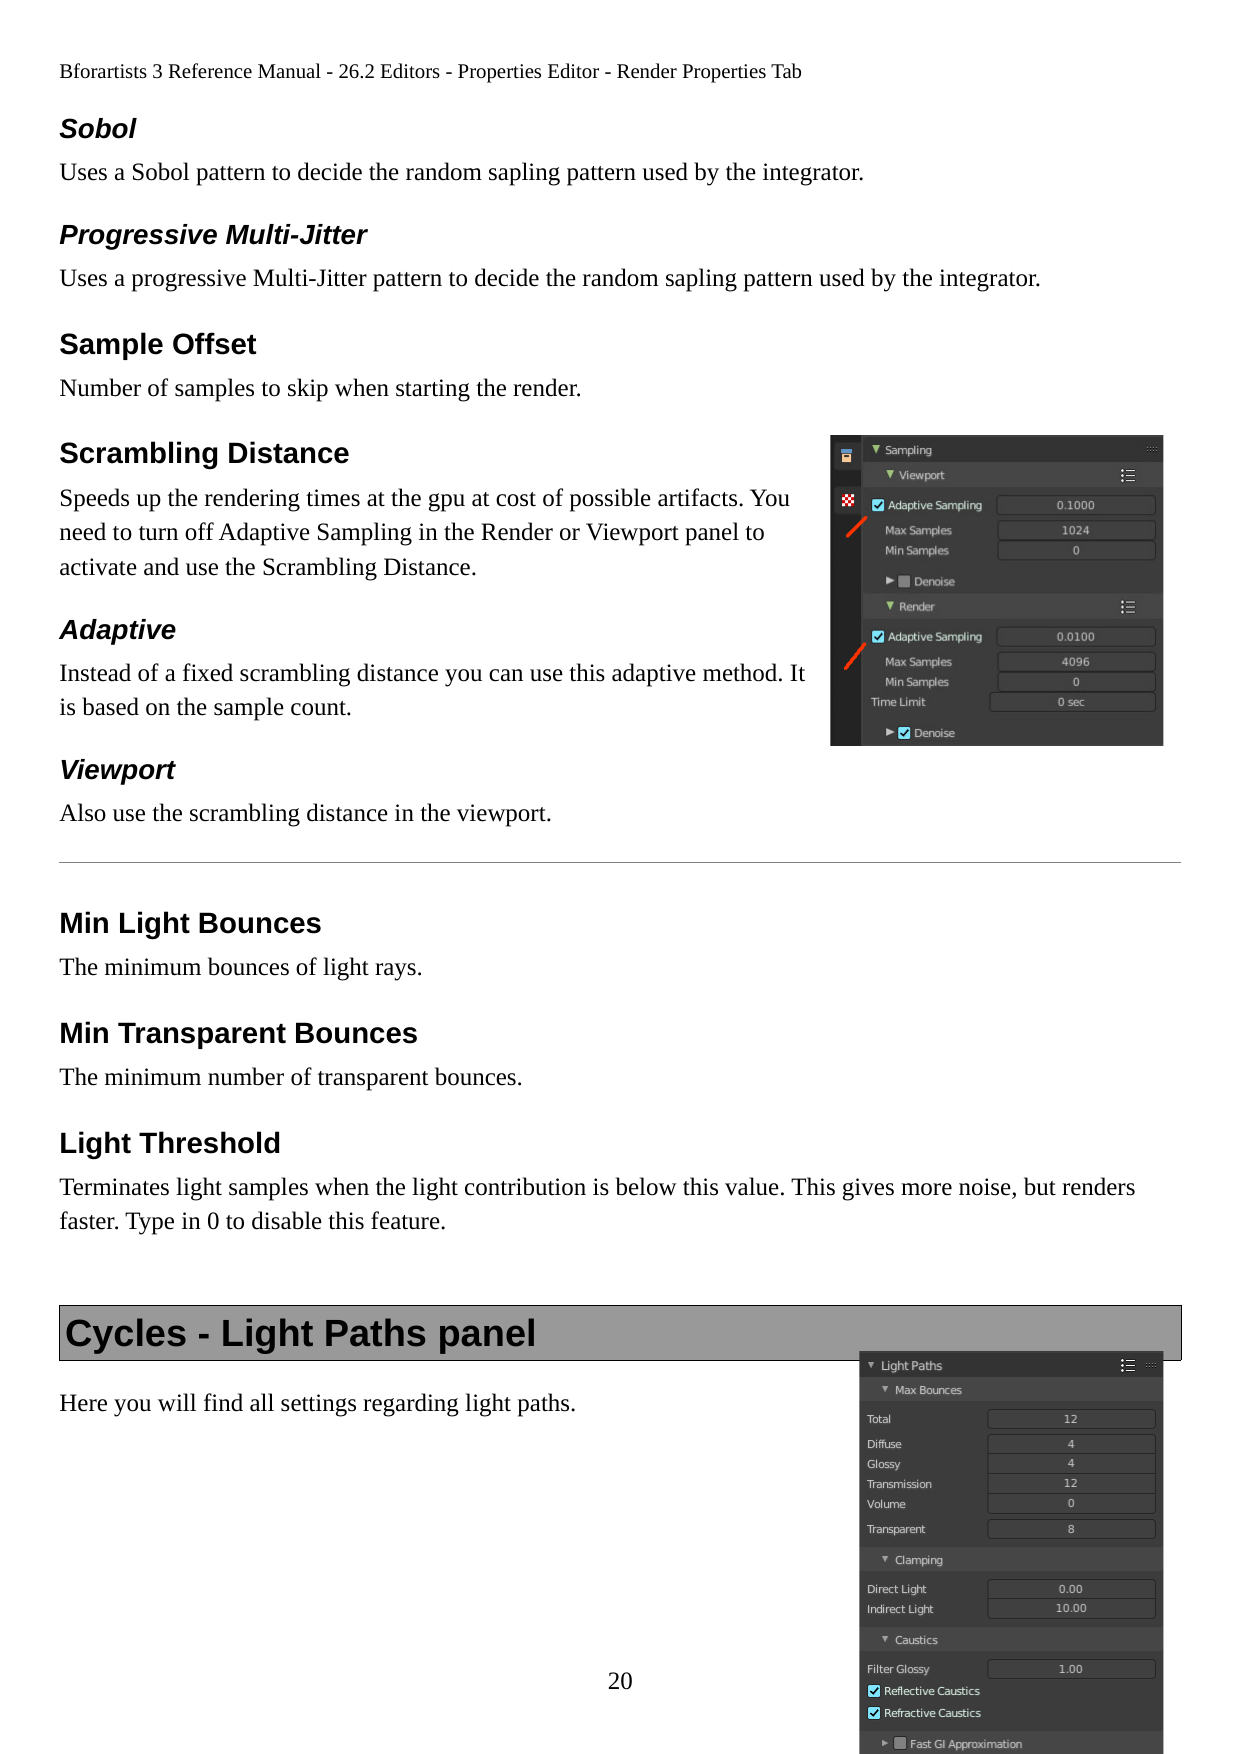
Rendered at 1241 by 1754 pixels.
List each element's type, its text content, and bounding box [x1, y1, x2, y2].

table_header Cycles - Light Paths panel [60, 1306, 1181, 1360]
subtitle Scrambling Distance [59, 436, 830, 470]
text Uses a Sobol pattern to decide the random sapling pattern used by the integrator. [59, 157, 1181, 186]
text Here you will find all settings regarding light paths. [59, 1388, 859, 1417]
picture [859, 1351, 1164, 1754]
text Instead of a fixed scrambling distance you can use this adaptive method. It is based on the sample count. [59, 658, 830, 721]
subtitle Progressive Multi-Jitter [59, 218, 1181, 250]
picture [830, 435, 1164, 746]
subtitle Sample Offset [59, 327, 1181, 360]
text Also use the scrambling distance in the viewport. [59, 798, 1181, 827]
subtitle [1164, 613, 1181, 645]
subtitle Light Threshold [59, 1126, 1181, 1159]
subtitle [1164, 436, 1181, 470]
text Speeds up the rendering times at the gpu at cost of possible artifacts. You need to turn off Adaptive Sampling in the Render or Viewport panel to activate and use the Scrambling Distance. [59, 483, 830, 580]
subtitle Min Light Bounces [59, 906, 1181, 939]
subtitle Sobol [59, 113, 1181, 144]
text Number of samples to skip when starting the render. [59, 373, 1181, 402]
subtitle Adaptive [59, 613, 830, 645]
subtitle Min Transparent Bounces [59, 1016, 1181, 1049]
text Uses a progressive Multi-Jitter pattern to decide the random sapling pattern used by the integrator. [59, 263, 1181, 292]
text The minimum bounces of light rays. [59, 952, 1181, 981]
subtitle Viewport [59, 754, 1181, 786]
text The minimum number of transparent bounces. [59, 1062, 1181, 1091]
text Terminates light samples when the light contribution is below this value. This gives more noise, but renders faster. Type in 0 to disable this feature. [59, 1172, 1181, 1235]
